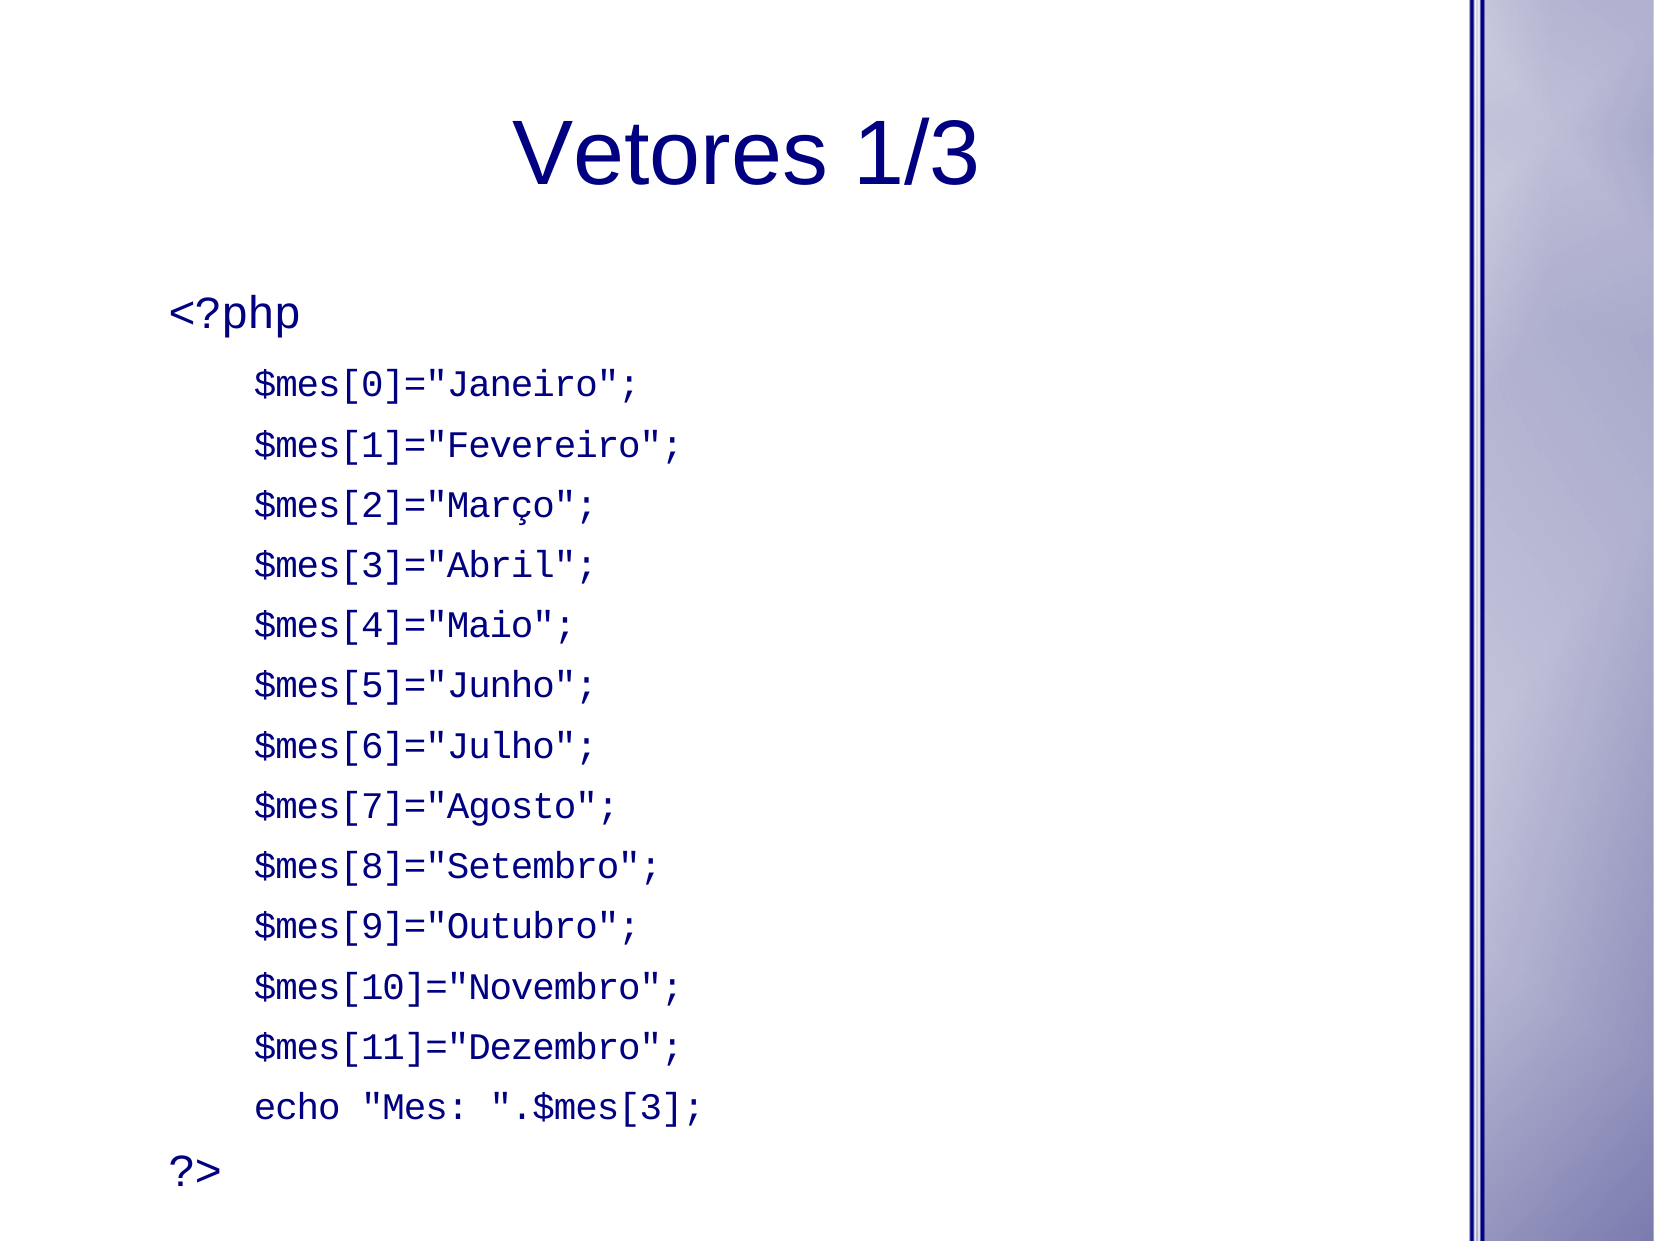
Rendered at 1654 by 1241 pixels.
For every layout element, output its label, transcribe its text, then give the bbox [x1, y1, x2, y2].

picture [0, 0, 1654, 1241]
title Vetores 1/3 [47, 49, 1447, 257]
list <?php $mes[0]="Janeiro"; $mes[1]="Fevereiro"; $mes[2]="Março"; $mes[3]="Abril"; $mes[4]="Maio"; $mes[5]="Junho"; $mes[6]="Julho"; $mes[7]="Agosto"; $mes[8]="Setembro"; $mes[9]="Outubro"; $mes[10]="Novembro"; $mes[11]="Dezembro"; echo "Mes: ".$mes[3]; ?> [47, 290, 1447, 1201]
